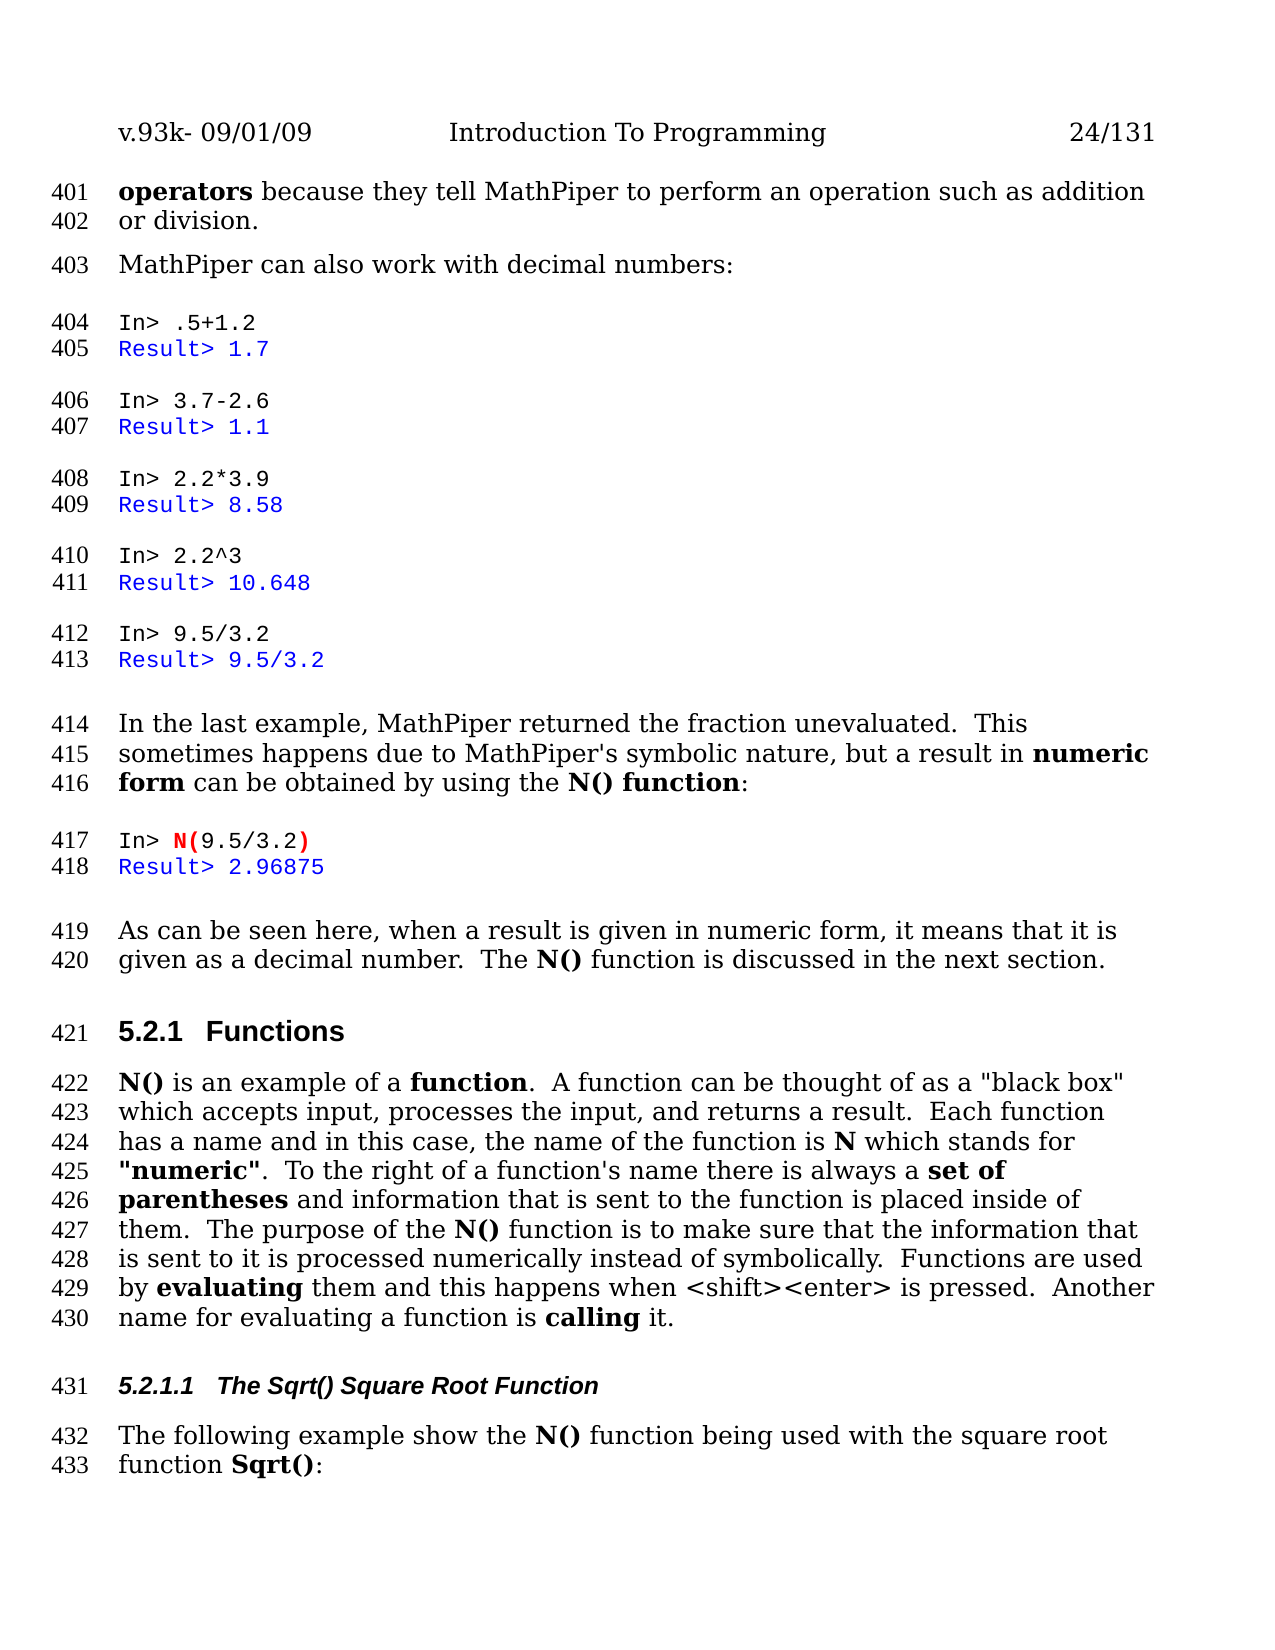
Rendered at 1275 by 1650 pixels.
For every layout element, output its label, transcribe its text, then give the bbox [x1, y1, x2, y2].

text The following example show the N() function being used with the square root function Sqrt(): [118, 1421, 1157, 1479]
text As can be seen here, when a result is given in numeric form, it means that it is given as a decimal number. The N() function is discussed in the next section. [118, 916, 1157, 975]
text In the last example, MathPiper returned the fraction unevaluated. This sometimes happens due to MathPiper's symbolic nature, but a result in numeric form can be obtained by using the N() function: [118, 709, 1157, 797]
text Result> 8.58 [118, 493, 1157, 519]
subtitle Functions [118, 1014, 1157, 1047]
text In> 3.7-2.6 [118, 389, 1157, 415]
text In> 2.2*3.9 [118, 467, 1157, 493]
text N() is an example of a function. A function can be thought of as a "black box" which accepts input, processes the input, and returns a result. Each function has a name and in this case, the name of the function is N which stands for "numeric". To the right of a function's name there is always a set of parentheses and information that is sent to the function is placed inside of them. The purpose of the N() function is to make sure that the information that is sent to it is processed numerically instead of symbolically. Functions are used by evaluating them and this happens when <shift><enter> is pressed. Another name for evaluating a function is calling it. [118, 1068, 1157, 1332]
text In> .5+1.2 [118, 311, 1157, 337]
text MathPiper can also work with decimal numbers: [118, 250, 1157, 279]
text Result> 9.5/3.2 [118, 649, 1157, 674]
subtitle The Sqrt() Square Root Function [118, 1371, 1157, 1400]
text Result> 2.96875 [118, 855, 1157, 881]
text operators because they tell MathPiper to perform an operation such as addition or division. [118, 177, 1157, 235]
text In> 9.5/3.2 [118, 623, 1157, 649]
text Result> 1.1 [118, 415, 1157, 441]
text Result> 1.7 [118, 337, 1157, 363]
text In> N(9.5/3.2) [118, 829, 1157, 855]
text Result> 10.648 [118, 571, 1157, 597]
text In> 2.2^3 [118, 545, 1157, 571]
